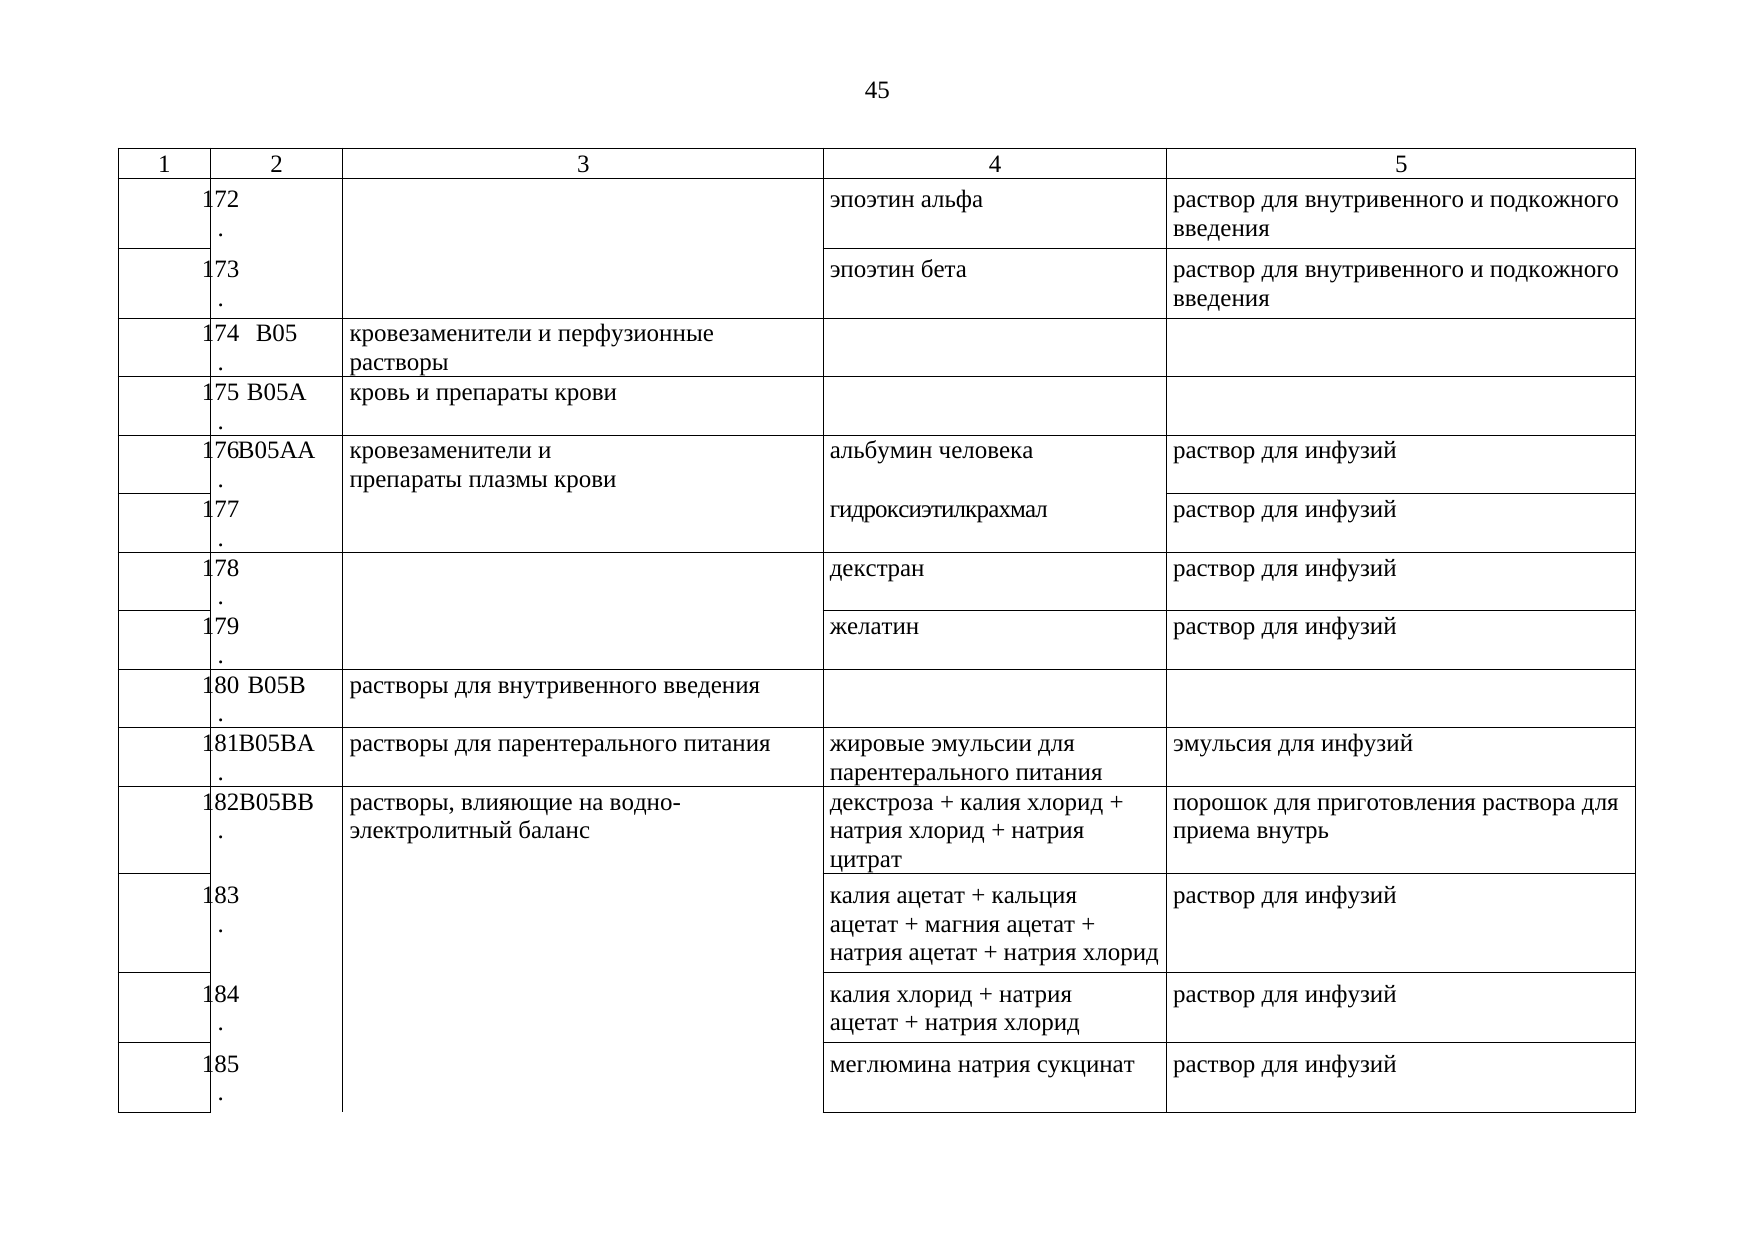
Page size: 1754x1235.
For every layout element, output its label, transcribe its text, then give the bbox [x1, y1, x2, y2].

table_cell раствор для инфузий [1167, 973, 1635, 1042]
table_cell раствор для инфузий [1167, 553, 1635, 610]
table_cell [119, 670, 210, 727]
table_cell растворы для парентерального питания [343, 728, 823, 786]
table_cell [343, 179, 823, 317]
table_cell B03XA [211, 179, 342, 317]
table_cell [119, 728, 210, 786]
table_cell гидроксиэтилкрахмал [824, 493, 1166, 552]
table_cell [119, 1043, 210, 1112]
table_cell желатин [824, 611, 1166, 669]
table_cell жировые эмульсии для парентерального питания [824, 728, 1166, 786]
table_cell [119, 787, 210, 873]
table_cell [343, 1042, 823, 1112]
table_cell растворы для внутривенного введения [343, 670, 823, 727]
table_cell [343, 553, 823, 610]
table_cell растворы, влияющие на водно-электролитный баланс [343, 787, 823, 873]
table_cell альбумин человека [824, 436, 1166, 493]
table_cell [119, 553, 210, 610]
table_cell [119, 377, 210, 434]
table_cell калия ацетат + кальция ацетат + магния ацетат + натрия ацетат + натрия хлорид [824, 874, 1166, 972]
table_cell меглюмина натрия сукцинат [824, 1043, 1166, 1112]
table_header 3 [343, 149, 823, 177]
table_header 5 [1167, 149, 1635, 177]
table_cell [211, 610, 342, 669]
table_header 2 [211, 149, 342, 177]
table_cell [343, 972, 823, 1042]
table_cell [119, 611, 210, 669]
table_cell [119, 436, 210, 493]
table_cell кровь и препараты крови [343, 377, 823, 434]
table_cell [119, 319, 210, 376]
table_cell [211, 553, 342, 610]
table_cell [1167, 670, 1635, 727]
table_cell кровезаменители и перфузионные растворы [343, 319, 823, 376]
table_cell раствор для инфузий [1167, 494, 1635, 552]
table_cell [119, 179, 210, 247]
table_cell [824, 377, 1166, 434]
table_cell эмульсия для инфузий [1167, 728, 1635, 786]
table_cell [343, 873, 823, 972]
table_cell [343, 610, 823, 669]
table_cell B05BА [211, 728, 342, 786]
table_cell [1167, 377, 1635, 434]
table_cell [1167, 319, 1635, 376]
table_cell раствор для инфузий [1167, 874, 1635, 972]
table_cell раствор для инфузий [1167, 1043, 1635, 1112]
table_cell эпоэтин альфа [824, 179, 1166, 247]
table_cell B05B [211, 670, 342, 727]
table_cell B05 [211, 319, 342, 376]
table_cell [211, 972, 342, 1042]
table_cell кровезаменители и препараты плазмы крови [343, 436, 823, 552]
table_cell В05А [211, 377, 342, 434]
table_cell калия хлорид + натрия ацетат + натрия хлорид [824, 973, 1166, 1042]
table_header 1 [119, 149, 210, 177]
table_cell [119, 973, 210, 1042]
table_cell В05АА [211, 436, 342, 552]
table_cell [119, 874, 210, 972]
table_cell раствор для инфузий [1167, 436, 1635, 493]
table_cell декстроза + калия хлорид + натрия хлорид + натрия цитрат [824, 787, 1166, 873]
table_cell раствор для инфузий [1167, 611, 1635, 669]
table_cell [824, 319, 1166, 376]
table_cell эпоэтин бета [824, 249, 1166, 317]
table_cell [824, 670, 1166, 727]
table_cell B05BB [211, 787, 342, 873]
table_cell [119, 494, 210, 552]
table_cell раствор для внутривенного и подкожного введения [1167, 249, 1635, 317]
table_cell порошок для приготовления раствора для приема внутрь [1167, 787, 1635, 873]
table_cell [211, 873, 342, 972]
table_header 4 [824, 149, 1166, 177]
table_cell [119, 249, 210, 317]
table_cell декстран [824, 553, 1166, 610]
table_cell раствор для внутривенного и подкожного введения [1167, 179, 1635, 247]
table_cell [211, 1042, 342, 1112]
